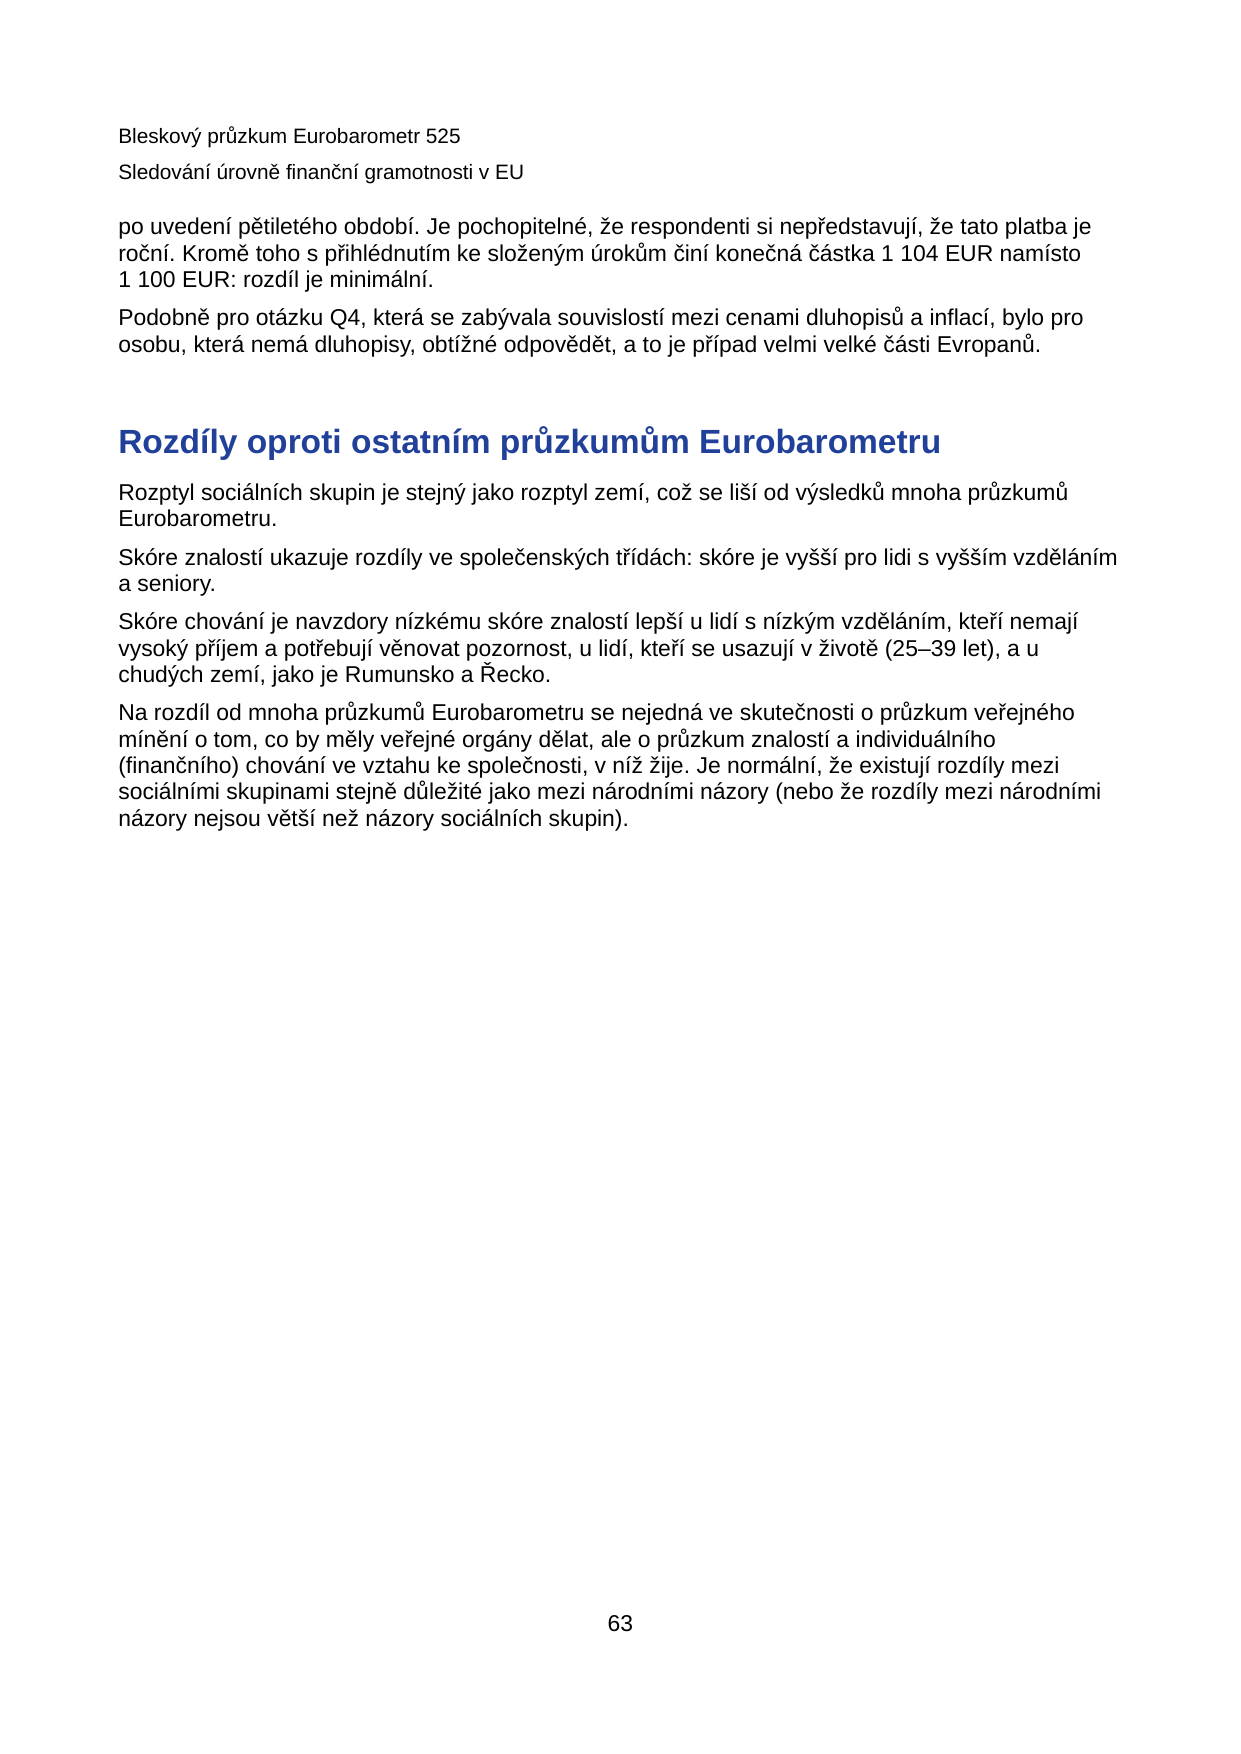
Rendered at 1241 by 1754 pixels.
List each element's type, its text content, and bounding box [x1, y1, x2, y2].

text Skóre znalostí ukazuje rozdíly ve společenských třídách: skóre je vyšší pro lidi s vyšším vzděláním a seniory. [118, 544, 1122, 596]
text Na rozdíl od mnoha průzkumů Eurobarometru se nejedná ve skutečnosti o průzkum veřejného mínění o tom, co by měly veřejné orgány dělat, ale o průzkum znalostí a individuálního (finančního) chování ve vztahu ke společnosti, v níž žije. Je normální, že existují rozdíly mezi sociálními skupinami stejně důležité jako mezi národními názory (nebo že rozdíly mezi národními názory nejsou větší než názory sociálních skupin). [118, 699, 1122, 831]
text Rozptyl sociálních skupin je stejný jako rozptyl zemí, což se liší od výsledků mnoha průzkumů Eurobarometru. [118, 479, 1122, 532]
text po uvedení pětiletého období. Je pochopitelné, že respondenti si nepředstavují, že tato platba je roční. Kromě toho s přihlédnutím ke složeným úrokům činí konečná částka 1 104 EUR namísto 1 100 EUR: rozdíl je minimální. [118, 213, 1122, 292]
subtitle Rozdíly oproti ostatním průzkumům Eurobarometru [118, 422, 1122, 461]
text Podobně pro otázku Q4, která se zabývala souvislostí mezi cenami dluhopisů a inflací, bylo pro osobu, která nemá dluhopisy, obtížné odpovědět, a to je případ velmi velké části Evropanů. [118, 304, 1122, 357]
text Skóre chování je navzdory nízkému skóre znalostí lepší u lidí s nízkým vzděláním, kteří nemají vysoký příjem a potřebují věnovat pozornost, u lidí, kteří se usazují v životě (25–39 let), a u chudých zemí, jako je Rumunsko a Řecko. [118, 608, 1122, 687]
